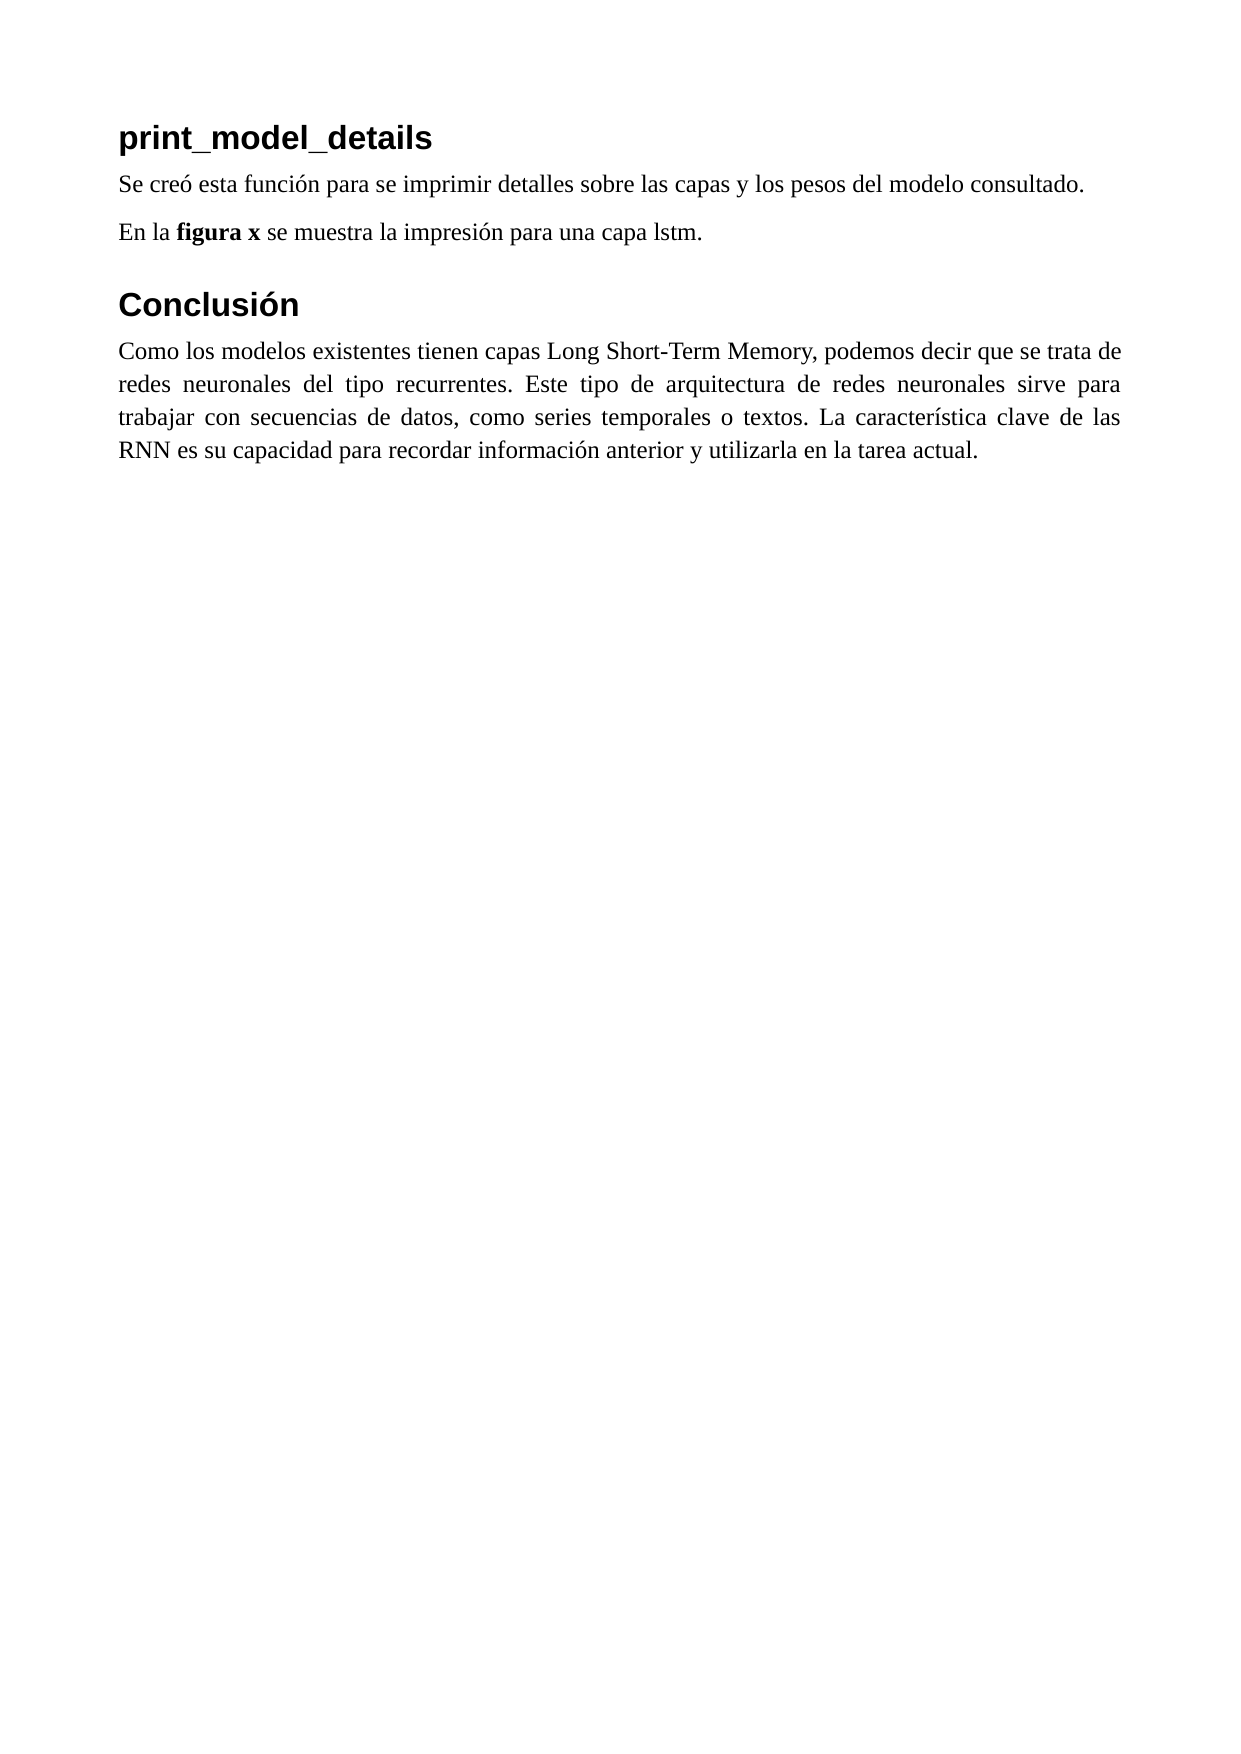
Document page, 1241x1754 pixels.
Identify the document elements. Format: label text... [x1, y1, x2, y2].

subtitle Conclusión [118, 285, 1122, 323]
text Como los modelos existentes tienen capas Long Short-Term Memory, podemos decir que se trata de redes neuronales del tipo recurrentes. Este tipo de arquitectura de redes neuronales sirve para trabajar con secuencias de datos, como series temporales o textos. La característica clave de las RNN es su capacidad para recordar información anterior y utilizarla en la tarea actual. [118, 336, 1122, 464]
text Se creó esta función para se imprimir detalles sobre las capas y los pesos del modelo consultado. [118, 169, 1122, 198]
subtitle print_model_details [118, 118, 1122, 157]
text En la figura x se muestra la impresión para una capa lstm. [118, 217, 1122, 245]
